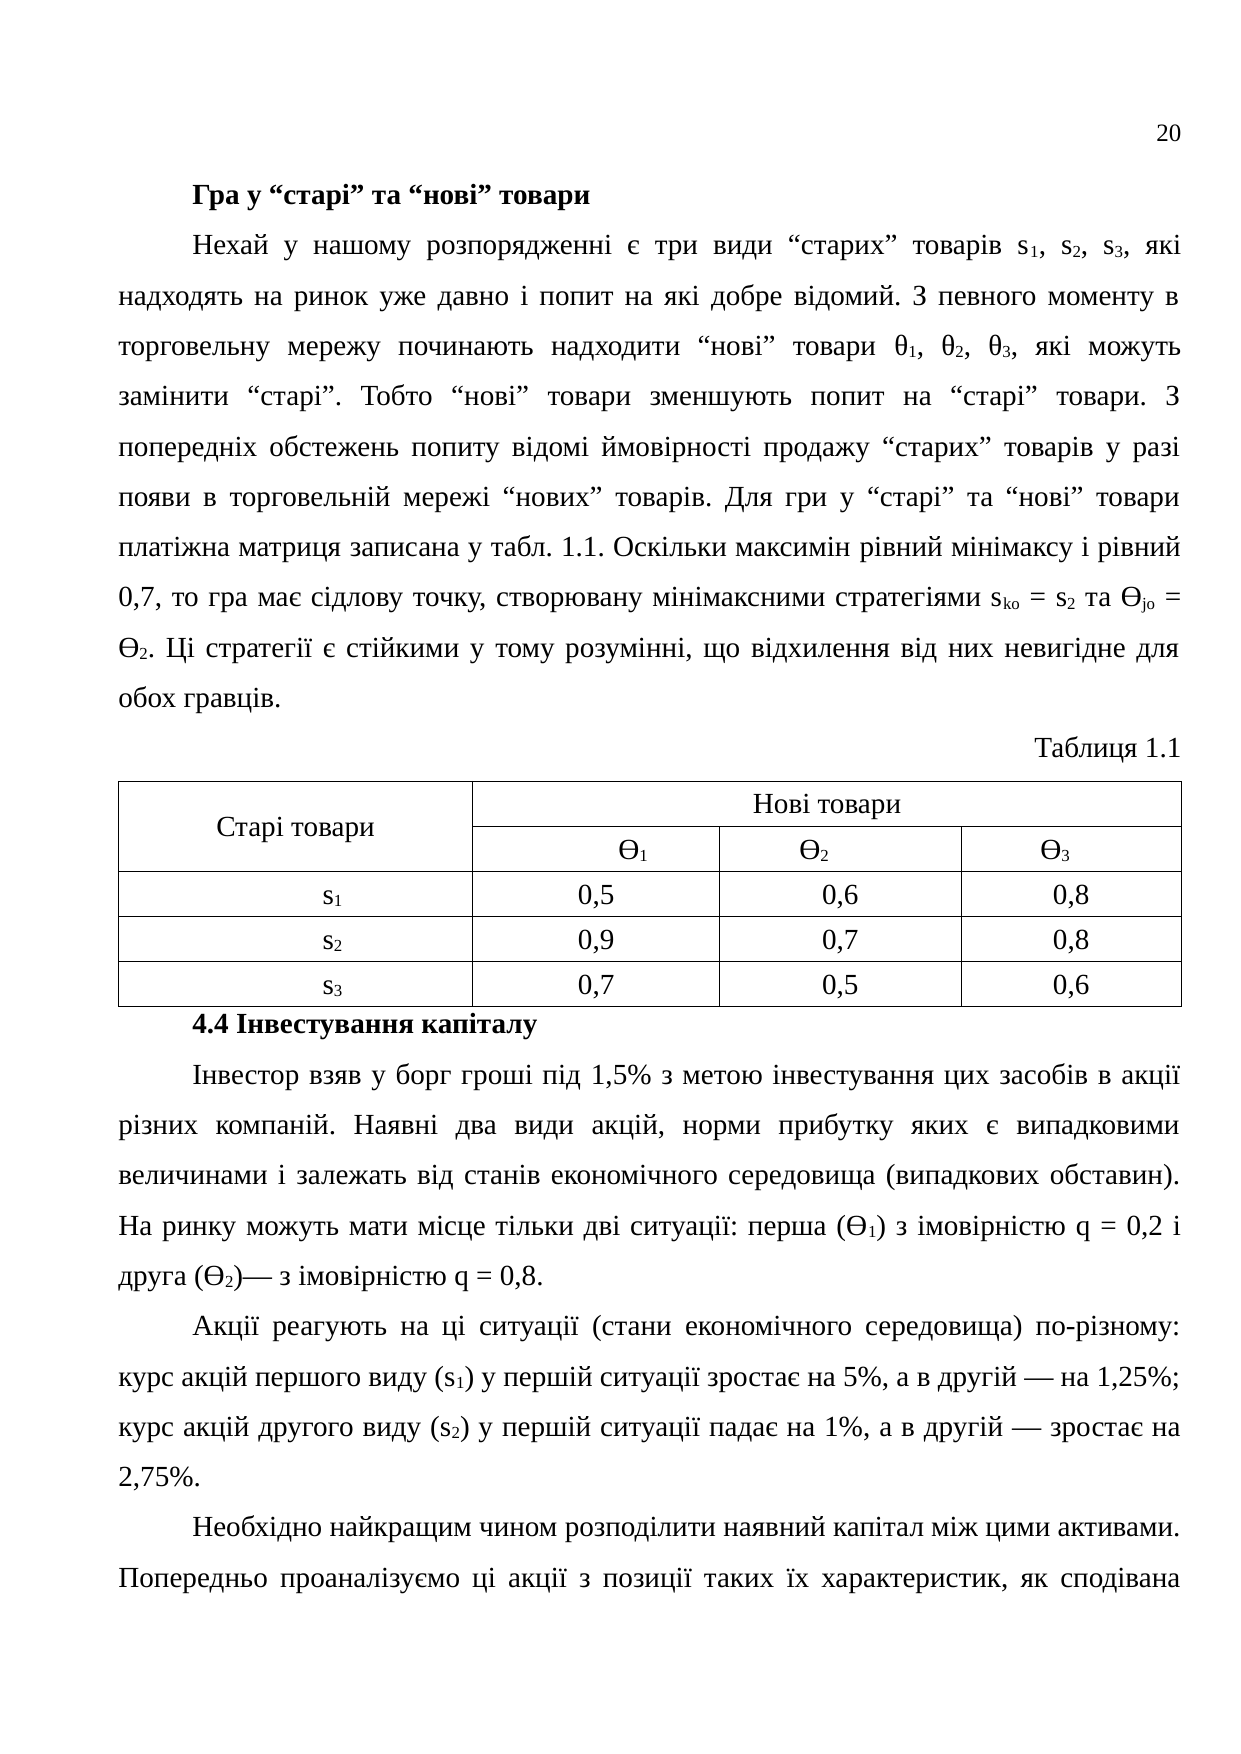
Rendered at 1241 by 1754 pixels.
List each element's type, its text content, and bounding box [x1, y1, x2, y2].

table_header Старі товари [119, 782, 472, 871]
text 4.4 Інвестування капіталу [118, 1007, 1181, 1040]
table_cell Ө3 [962, 827, 1181, 871]
table_cell 0,5 [720, 962, 961, 1006]
text Нехай у нашому розпорядженні є три види “старих” товарів s1, s2, s3, які надходять на ринок уже давно і попит на які добре відомий. З певного моменту в торговельну мережу починають надходити “нові” товари θ1, θ2, θ3, які можуть замінити “старі”. Тобто “нові” товари зменшують попит на “старі” товари. З попередніх обстежень попиту відомі ймовірності продажу “старих” товарів у разі появи в торговельній мережі “нових” товарів. Для гри у “старі” та “нові” товари платіжна матриця записана у табл. 1.1. Оскільки максимін рівний мінімаксу і рівний 0,7, то гра має сідлову точку, створювану мінімаксними стратегіями sko = s2 та Өjo = Ө2. Ці стратегії є стійкими у тому розумінні, що відхилення від них невигідне для обох гравців. [118, 227, 1181, 714]
table_cell 0,5 [473, 872, 719, 916]
table_cell s3 [119, 962, 472, 1006]
table_cell s2 [119, 917, 472, 961]
text Необхідно найкращим чином розподілити наявний капітал між цими активами. Попередньо проаналізуємо ці акції з позиції таких їх характеристик, як сподівана [118, 1509, 1181, 1593]
table_cell 0,6 [962, 962, 1181, 1006]
table_cell 0,7 [720, 917, 961, 961]
table_cell s1 [119, 872, 472, 916]
text Інвестор взяв у борг гроші під 1,5% з метою інвестування цих засобів в акції різних компаній. Наявні два види акцій, норми прибутку яких є випадковими величинами і залежать від станів економічного середовища (випадкових обставин). На ринку можуть мати місце тільки дві ситуації: перша (Ө1) з імовірністю q = 0,2 і друга (Ө2)— з імовірністю q = 0,8. [118, 1057, 1181, 1292]
table_cell Ө1 [473, 827, 719, 871]
table_cell 0,7 [473, 962, 719, 1006]
table_cell 0,6 [720, 872, 961, 916]
table_cell 0,9 [473, 917, 719, 961]
table_cell 0,8 [962, 917, 1181, 961]
table_header Нові товари [473, 782, 1181, 826]
text Таблиця 1.1 [118, 731, 1181, 764]
text Акції реагують на ці ситуації (стани економічного середовища) по-різному: курс акцій першого виду (s1) у першій ситуації зростає на 5%, а в другій — на 1,25%; курс акцій другого виду (s2) у першій ситуації падає на 1%, а в другій — зростає на 2,75%. [118, 1308, 1181, 1493]
table_cell 0,8 [962, 872, 1181, 916]
table_cell Ө2 [720, 827, 961, 871]
text Гра у “старі” та “нові” товари [118, 177, 1181, 211]
